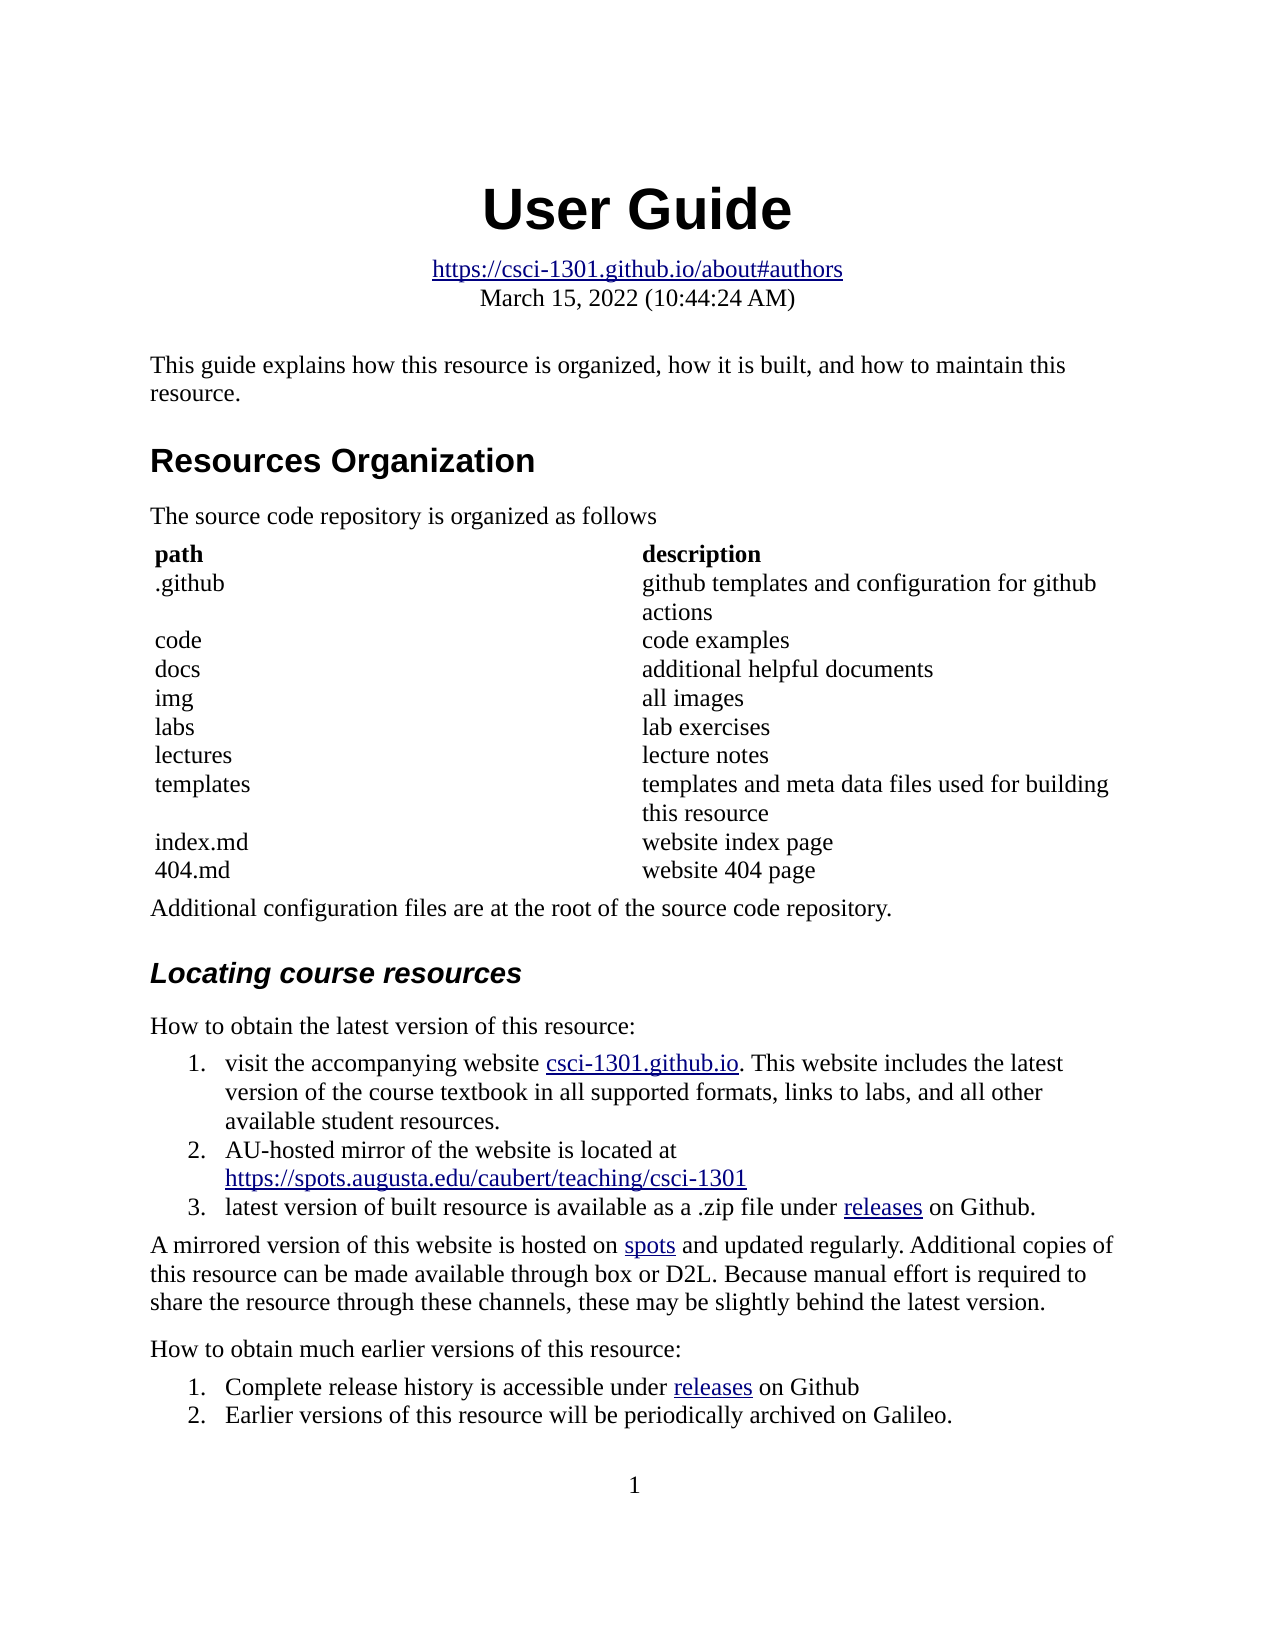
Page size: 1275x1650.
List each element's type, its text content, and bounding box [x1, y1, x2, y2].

table_cell templates [150, 769, 637, 827]
table_cell 404.md [150, 855, 637, 884]
table_cell website index page [638, 827, 1125, 855]
table_header path [150, 539, 637, 568]
table_cell code examples [638, 625, 1125, 654]
table_cell index.md [150, 827, 637, 855]
text https://csci-1301.github.io/about#authors [150, 254, 1125, 283]
table_cell lectures [150, 740, 637, 769]
text The source code repository is organized as follows [150, 501, 1125, 530]
subtitle Resources Organization [150, 441, 1125, 480]
subtitle Locating course resources [150, 956, 1125, 989]
text How to obtain much earlier versions of this resource: [150, 1334, 1125, 1363]
text How to obtain the latest version of this resource: [150, 1011, 1125, 1039]
text March 15, 2022 (10:44:24 AM) [150, 283, 1125, 312]
text This guide explains how this resource is organized, how it is built, and how to maintain this resource. [150, 350, 1125, 407]
table_cell img [150, 683, 637, 712]
table_cell additional helpful documents [638, 654, 1125, 683]
text Additional configuration files are at the root of the source code repository. [150, 893, 1125, 922]
list AU-hosted mirror of the website is located at https://spots.augusta.edu/caubert/teaching/csci-1301 [187, 1135, 1125, 1192]
table_cell docs [150, 654, 637, 683]
table_cell lab exercises [638, 712, 1125, 740]
list Earlier versions of this resource will be periodically archived on Galileo. [187, 1401, 1125, 1429]
list Complete release history is accessible under releases on Github [187, 1372, 1125, 1401]
table_cell .github [150, 568, 637, 625]
table_cell github templates and configuration for github actions [638, 568, 1125, 625]
table_cell website 404 page [638, 855, 1125, 884]
table_cell all images [638, 683, 1125, 712]
title User Guide [150, 175, 1125, 242]
text A mirrored version of this website is hosted on spots and updated regularly. Additional copies of this resource can be made available through box or D2L. Because manual effort is required to share the resource through these channels, these may be slightly behind the latest version. [150, 1230, 1125, 1316]
table_header description [638, 539, 1125, 568]
list visit the accompanying website csci-1301.github.io. This website includes the latest version of the course textbook in all supported formats, links to labs, and all other available student resources. [187, 1048, 1125, 1135]
table_cell code [150, 625, 637, 654]
table_cell lecture notes [638, 740, 1125, 769]
list latest version of built resource is available as a .zip file under releases on Github. [187, 1192, 1125, 1221]
table_cell templates and meta data files used for building this resource [638, 769, 1125, 827]
table_cell labs [150, 712, 637, 740]
